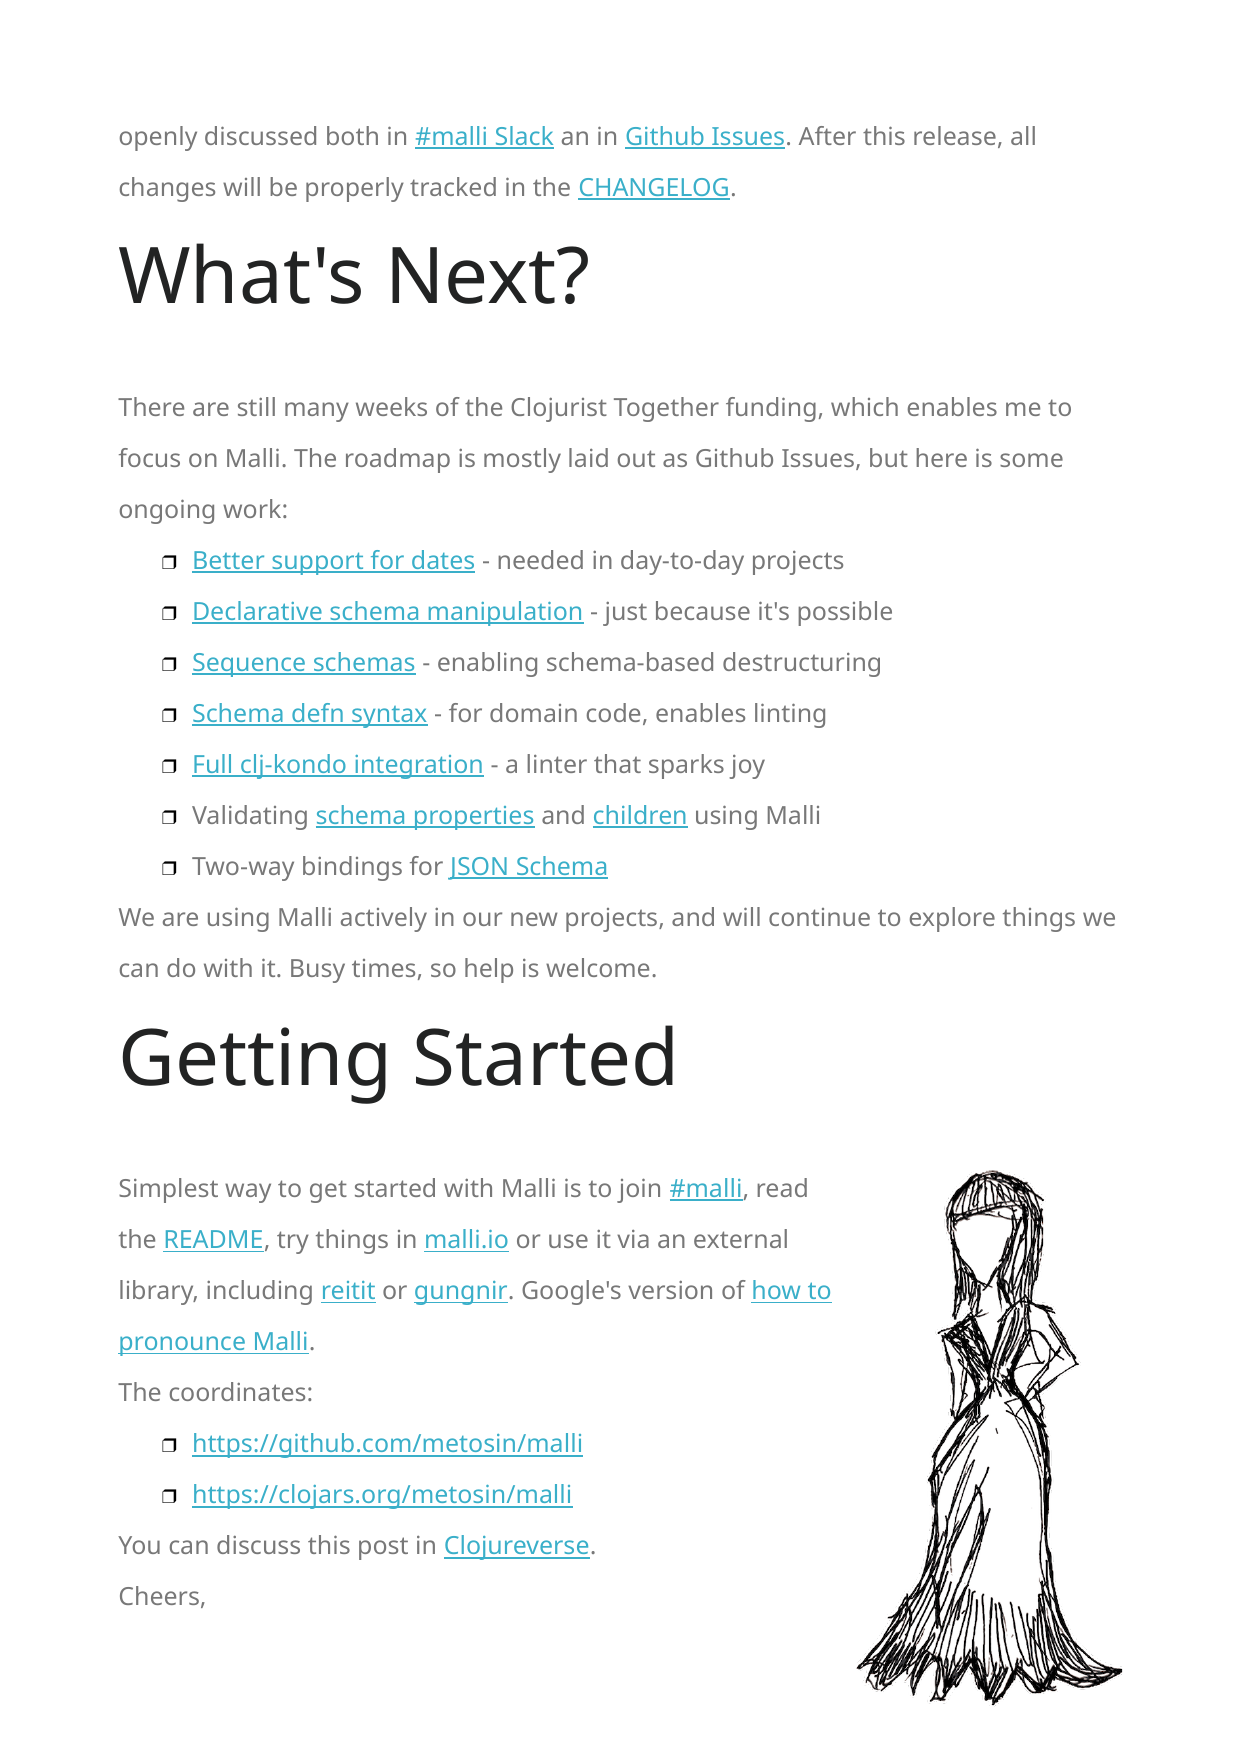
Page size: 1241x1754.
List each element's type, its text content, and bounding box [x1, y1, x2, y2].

list Schema defn syntax - for domain code, enables linting [162, 695, 1122, 729]
text Simplest way to get started with Malli is to join #malli, read the README, try things in malli.io or use it via an external library, including reitit or gungnir. Google's version of how to pronounce Malli. [118, 1171, 856, 1358]
list Full clj-kondo integration - a linter that sparks joy [162, 746, 1122, 781]
text We are using Malli actively in our new projects, and will continue to explore things we can do with it. Busy times, so help is welcome. [118, 899, 1122, 985]
list Declarative schema manipulation - just because it's possible [162, 593, 1122, 627]
list Sequence schemas - enabling schema-based destructuring [162, 644, 1122, 678]
text Cheers, [118, 1579, 856, 1613]
subtitle Getting Started [118, 1002, 1122, 1108]
picture [856, 1170, 1123, 1710]
list https://clojars.org/metosin/malli [162, 1477, 856, 1511]
subtitle What's Next? [118, 220, 1122, 327]
list https://github.com/metosin/malli [162, 1426, 856, 1460]
text The coordinates: [118, 1375, 856, 1409]
text You can discuss this post in Clojureverse. [118, 1528, 856, 1562]
text openly discussed both in #malli Slack an in Github Issues. After this release, all changes will be properly tracked in the CHANGELOG. [118, 118, 1122, 203]
list Two-way bindings for JSON Schema [162, 848, 1122, 883]
text There are still many weeks of the Clojurist Together funding, which enables me to focus on Malli. The roadmap is mostly laid out as Github Issues, but here is some ongoing work: [118, 389, 1122, 525]
list Validating schema properties and children using Malli [162, 797, 1122, 832]
list Better support for dates - needed in day-to-day projects [162, 542, 1122, 576]
